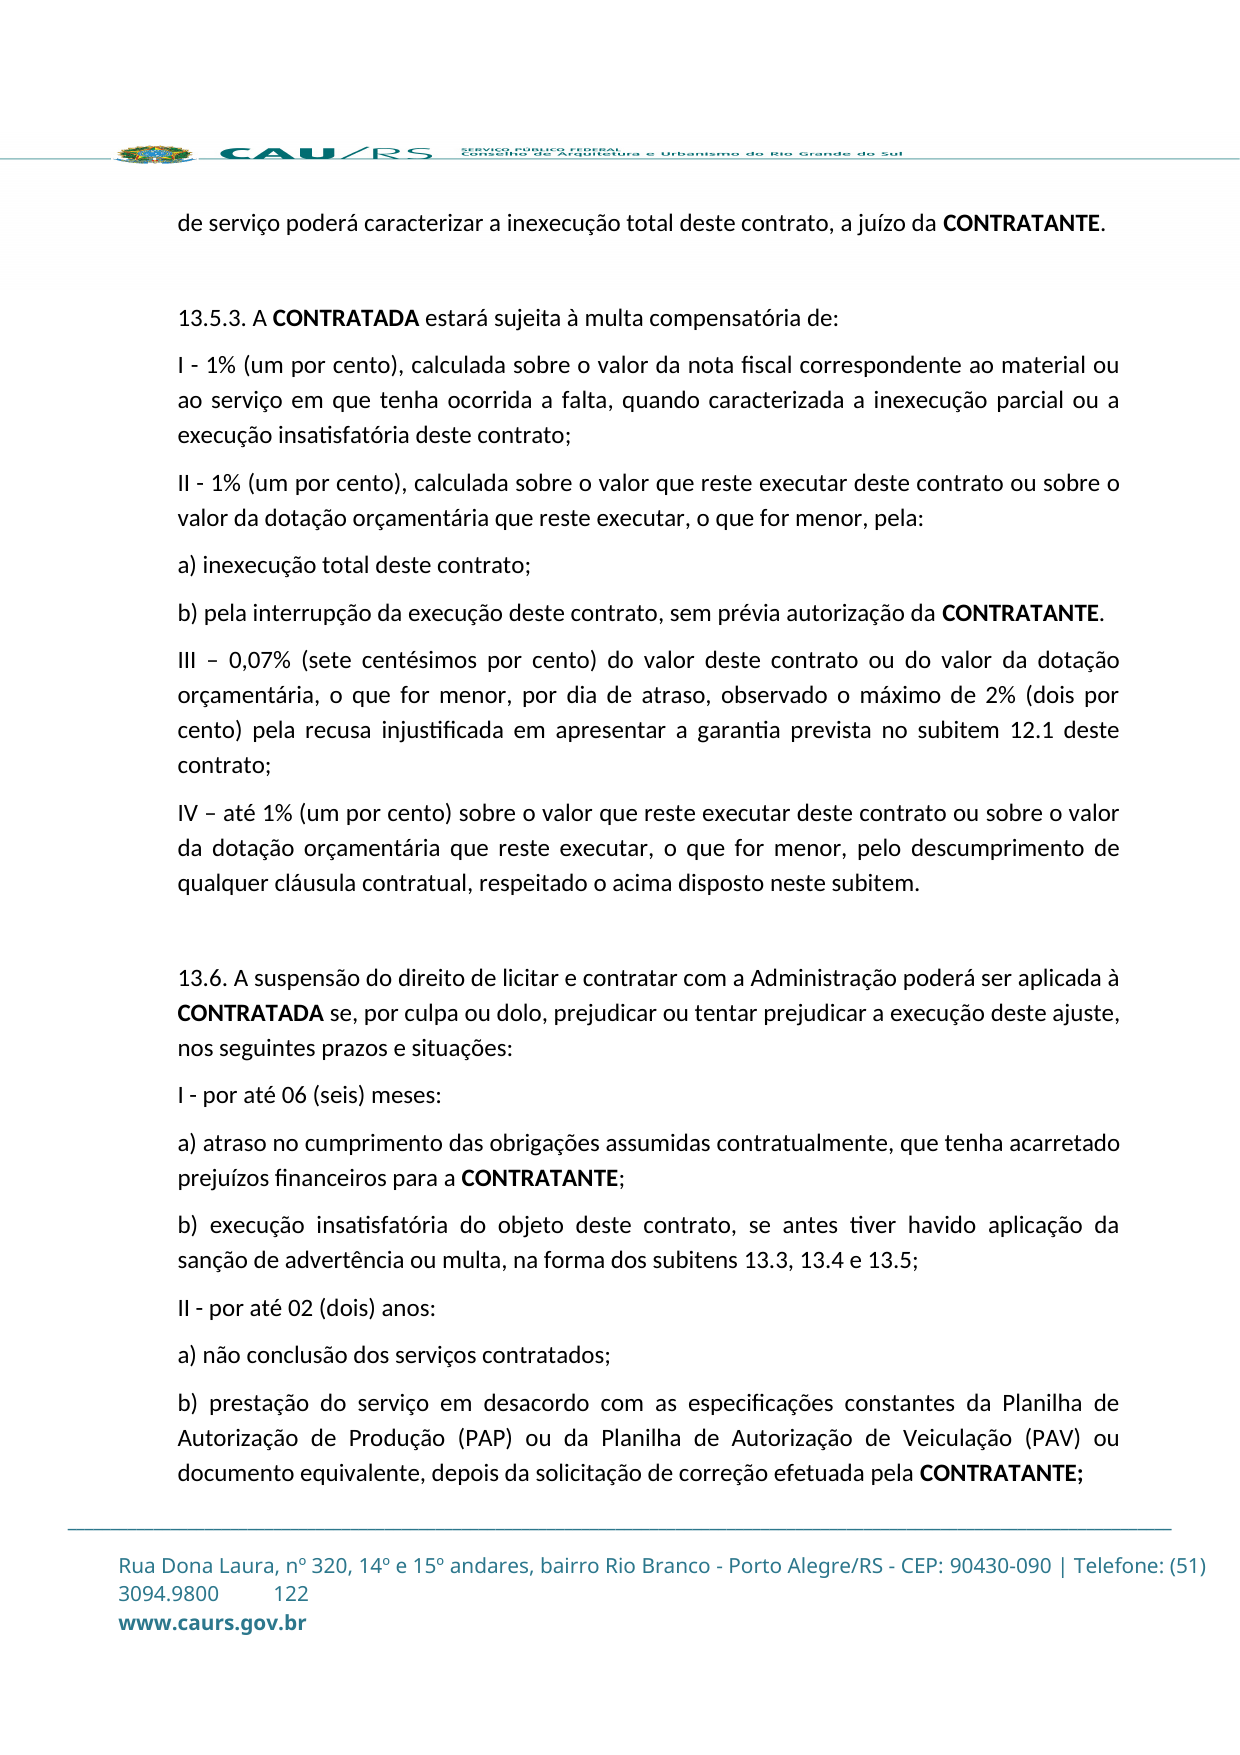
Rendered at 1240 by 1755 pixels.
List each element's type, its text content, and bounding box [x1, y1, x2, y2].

text III – 0,07% (sete centésimos por cento) do valor deste contrato ou do valor da dotação orçamentária, o que for menor, por dia de atraso, observado o máximo de 2% (dois por cento) pela recusa injustificada em apresentar a garantia prevista no subitem 12.1 deste contrato; [177, 644, 1121, 780]
text a) não conclusão dos serviços contratados; [177, 1339, 1121, 1370]
text a) atraso no cumprimento das obrigações assumidas contratualmente, que tenha acarretado prejuízos financeiros para a CONTRATANTE; [177, 1127, 1121, 1192]
text I - por até 06 (seis) meses: [177, 1079, 1121, 1110]
text 13.6. A suspensão do direito de licitar e contratar com a Administração poderá ser aplicada à CONTRATADA se, por culpa ou dolo, prejudicar ou tentar prejudicar a execução deste ajuste, nos seguintes prazos e situações: [177, 962, 1121, 1062]
text I - 1% (um por cento), calculada sobre o valor da nota fiscal correspondente ao material ou ao serviço em que tenha ocorrida a falta, quando caracterizada a inexecução parcial ou a execução insatisfatória deste contrato; [177, 349, 1121, 450]
text b) prestação do serviço em desacordo com as especificações constantes da Planilha de Autorização de Produção (PAP) ou da Planilha de Autorização de Veiculação (PAV) ou documento equivalente, depois da solicitação de correção efetuada pela CONTRATANTE; [177, 1387, 1121, 1487]
text II - 1% (um por cento), calculada sobre o valor que reste executar deste contrato ou sobre o valor da dotação orçamentária que reste executar, o que for menor, pela: [177, 467, 1121, 532]
list 13.5.3. A CONTRATADA estará sujeita à multa compensatória de: [177, 302, 1121, 332]
text II - por até 02 (dois) anos: [177, 1292, 1121, 1322]
text a) inexecução total deste contrato; [177, 549, 1121, 580]
text IV – até 1% (um por cento) sobre o valor que reste executar deste contrato ou sobre o valor da dotação orçamentária que reste executar, o que for menor, pelo descumprimento de qualquer cláusula contratual, respeitado o acima disposto neste subitem. [177, 797, 1121, 897]
text b) execução insatisfatória do objeto deste contrato, se antes tiver havido aplicação da sanção de advertência ou multa, na forma dos subitens 13.3, 13.4 e 13.5; [177, 1209, 1121, 1275]
text b) pela interrupção da execução deste contrato, sem prévia autorização da CONTRATANTE. [177, 597, 1121, 627]
